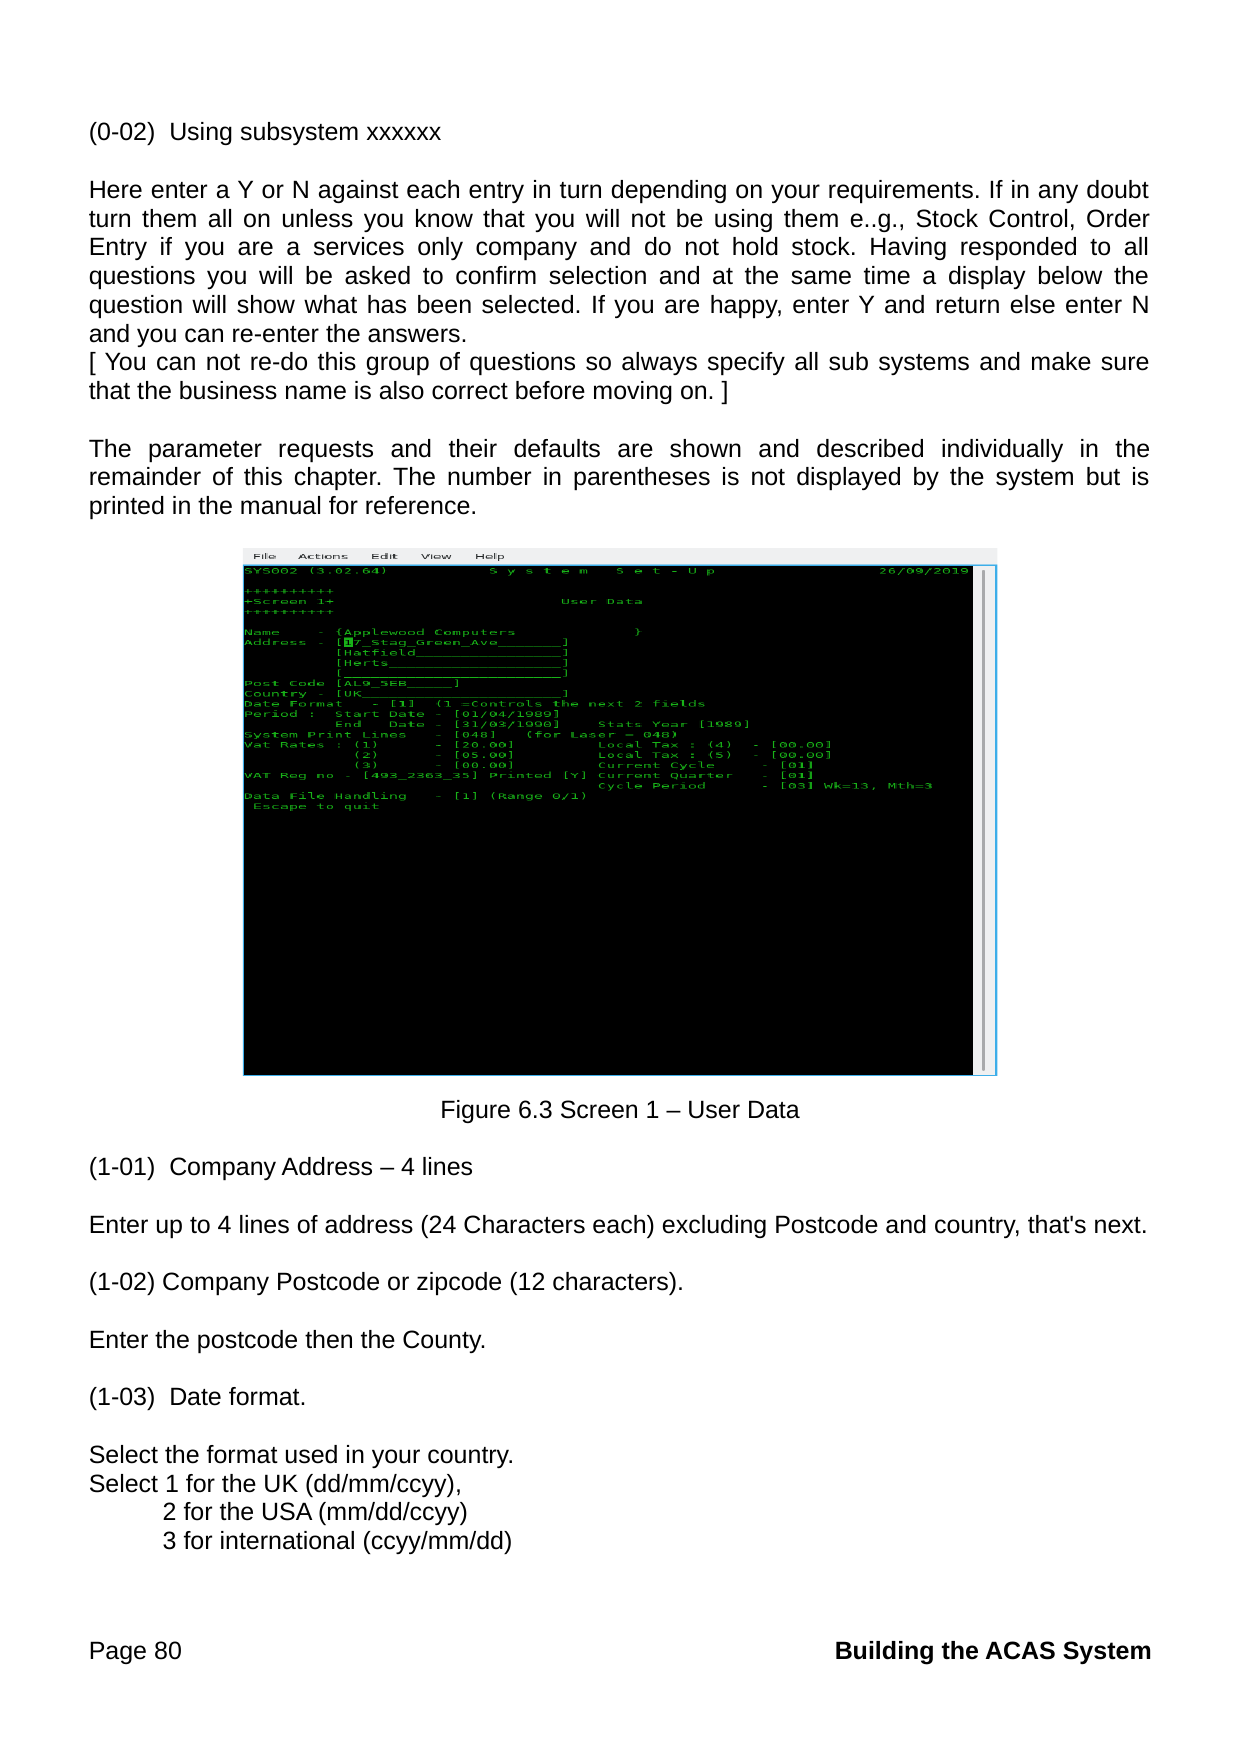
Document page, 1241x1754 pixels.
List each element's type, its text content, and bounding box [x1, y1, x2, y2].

text The parameter requests and their defaults are shown and described individually in the remainder of this chapter. The number in parentheses is not displayed by the system but is printed in the manual for reference. [88, 433, 1152, 520]
text (1-03) Date format. [88, 1382, 1152, 1411]
picture [242, 548, 998, 1076]
text 2 for the USA (mm/dd/ccyy) [88, 1497, 1152, 1526]
text 3 for international (ccyy/mm/dd) [88, 1526, 1152, 1555]
text Select 1 for the UK (dd/mm/ccyy), [88, 1468, 1152, 1497]
text Here enter a Y or N against each entry in turn depending on your requirements. If in any doubt turn them all on unless you know that you will not be using them e..g., Stock Control, Order Entry if you are a services only company and do not hold stock. Having responded to all questions you will be asked to confirm selection and at the same time a display below the question will show what has been selected. If you are happy, enter Y and return else enter N and you can re-enter the answers. [88, 175, 1152, 347]
text (1-01) Company Address – 4 lines [88, 1152, 1152, 1181]
text Enter the postcode then the County. [88, 1325, 1152, 1353]
text Select the format used in your country. [88, 1440, 1152, 1468]
text Figure 6.3 Screen 1 – User Data [88, 1095, 1152, 1123]
text [ You can not re-do this group of questions so always specify all sub systems and make sure that the business name is also correct before moving on. ] [88, 347, 1152, 405]
text Enter up to 4 lines of address (24 Characters each) excluding Postcode and country, that's next. [88, 1210, 1152, 1238]
text (0-02) Using subsystem xxxxxx [88, 117, 1152, 146]
text (1-02) Company Postcode or zipcode (12 characters). [88, 1267, 1152, 1296]
